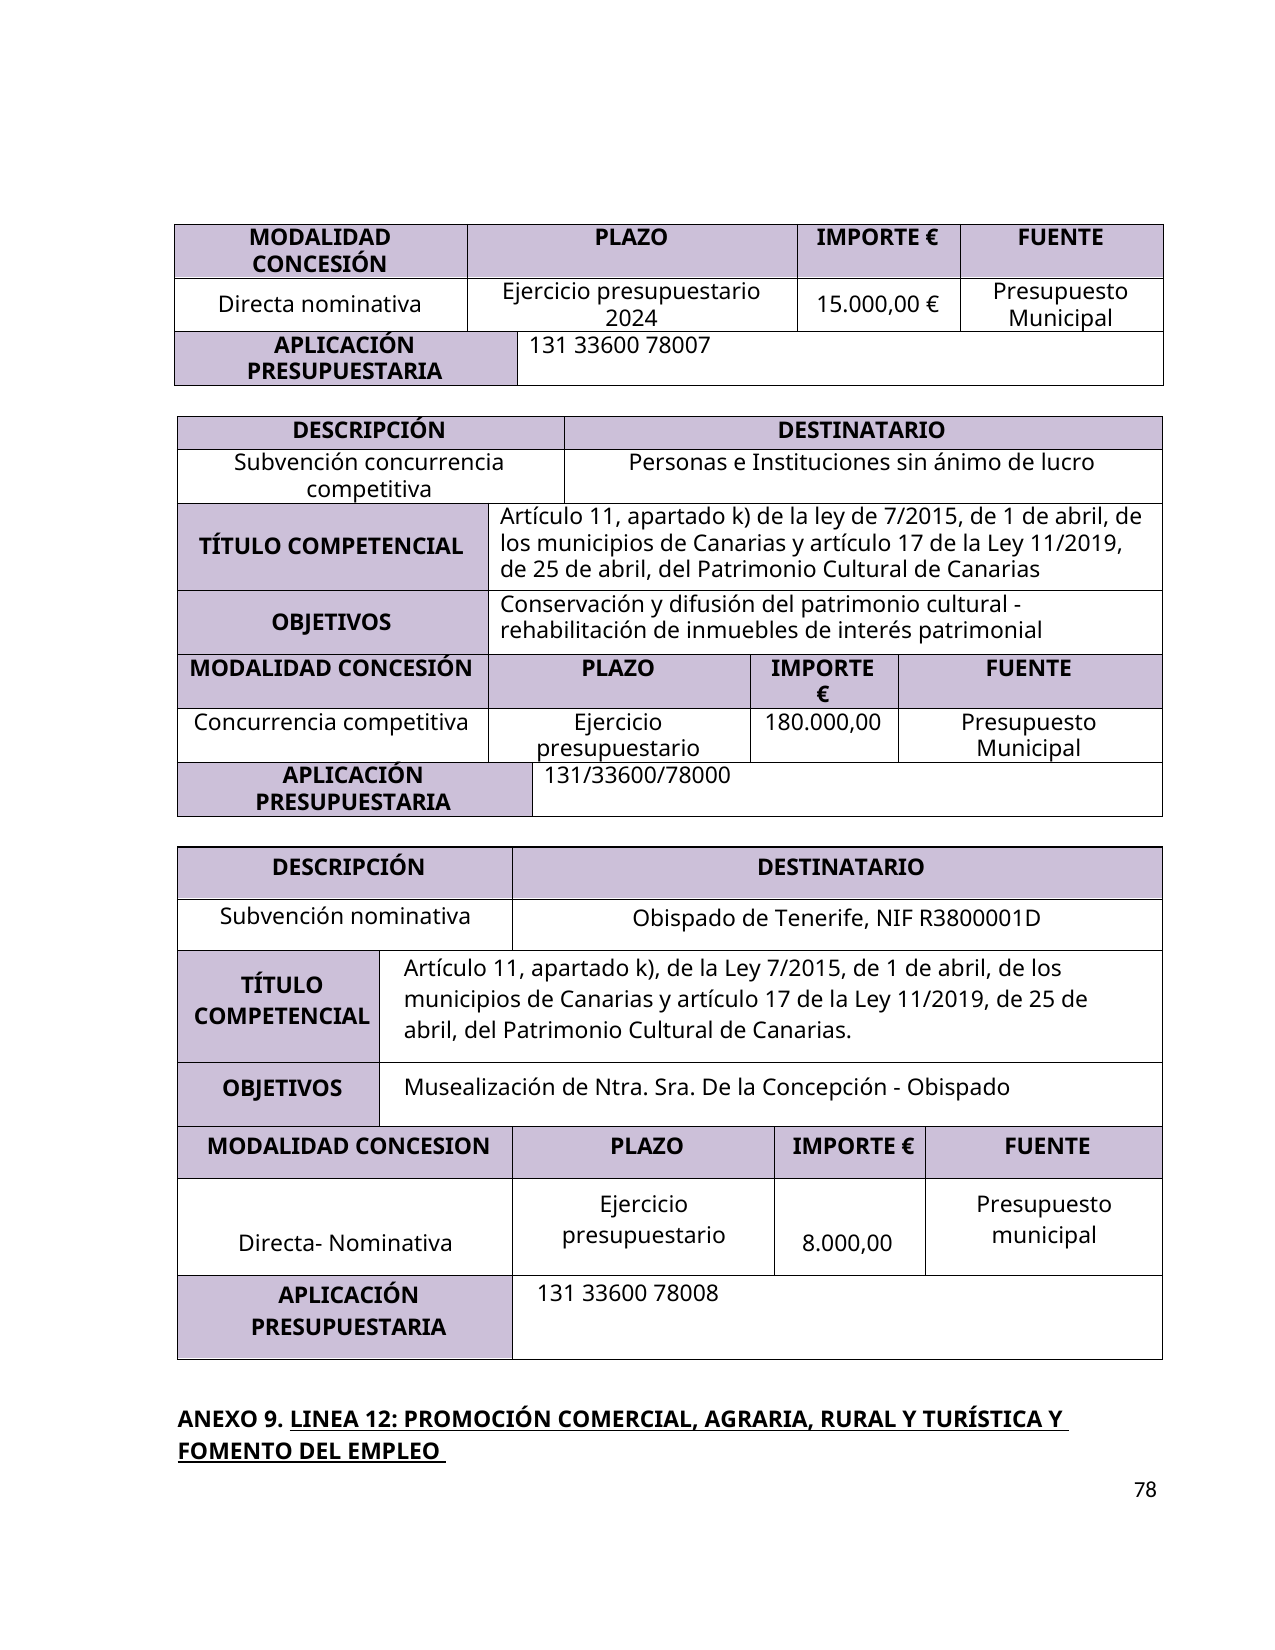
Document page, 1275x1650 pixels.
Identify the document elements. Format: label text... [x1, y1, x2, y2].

table_cell Personas e Instituciones sin ánimo de lucro [565, 450, 1162, 502]
table_cell Musealización de Ntra. Sra. De la Concepción - Obispado [380, 1063, 1162, 1126]
table_cell APLICACIÓN PRESUPUESTARIA [178, 763, 532, 816]
table_cell Obispado de Tenerife, NIF R3800001D [513, 900, 1162, 950]
table_cell APLICACIÓN PRESUPUESTARIA [178, 1276, 512, 1358]
table_header DESCRIPCIÓN [178, 848, 512, 898]
table_header IMPORTE € [798, 225, 960, 277]
table_cell 180.000,00 [751, 709, 898, 762]
table_cell Presupuesto municipal [926, 1179, 1162, 1275]
table_cell TÍTULO COMPETENCIAL [178, 504, 488, 590]
table_cell APLICACIÓN PRESUPUESTARIA [175, 332, 517, 385]
table_cell OBJETIVOS [178, 1063, 379, 1126]
table_header DESTINATARIO [513, 848, 1162, 898]
table_header PLAZO [468, 225, 797, 277]
table_cell Ejercicio presupuestario [513, 1179, 774, 1275]
table_header FUENTE [961, 225, 1163, 277]
table_cell MODALIDAD CONCESION [178, 1127, 512, 1178]
table_cell 131 33600 78008 [513, 1276, 1162, 1358]
table_cell Directa- Nominativa [178, 1179, 512, 1275]
table_cell PLAZO [489, 655, 750, 708]
table_cell 15.000,00 € [798, 279, 960, 331]
table_cell TÍTULO COMPETENCIAL [178, 951, 379, 1062]
table_cell PLAZO [513, 1127, 774, 1178]
table_header DESTINATARIO [565, 417, 1162, 449]
table_cell Subvención concurrencia competitiva [178, 450, 564, 502]
table_cell FUENTE [926, 1127, 1162, 1178]
table_cell Artículo 11, apartado k), de la Ley 7/2015, de 1 de abril, de los municipios de Canarias y artículo 17 de la Ley 11/2019, de 25 de abril, del Patrimonio Cultural de Canarias. [380, 951, 1162, 1062]
table_cell 8.000,00 [775, 1179, 925, 1275]
text ANEXO 9. LINEA 12: PROMOCIÓN COMERCIAL, AGRARIA, RURAL Y TURÍSTICA Y FOMENTO DEL EMPLEO [177, 1372, 1154, 1466]
table_cell Artículo 11, apartado k) de la ley de 7/2015, de 1 de abril, de los municipios de Canarias y artículo 17 de la Ley 11/2019, de 25 de abril, del Patrimonio Cultural de Canarias [489, 504, 1162, 590]
table_cell OBJETIVOS [178, 591, 488, 654]
table_cell IMPORTE € [775, 1127, 925, 1178]
table_cell Presupuesto Municipal [899, 709, 1162, 762]
table_cell Directa nominativa [175, 279, 467, 331]
table_cell MODALIDAD CONCESIÓN [178, 655, 488, 708]
table_cell Presupuesto Municipal [961, 279, 1163, 331]
table_cell Concurrencia competitiva [178, 709, 488, 762]
table_cell Ejercicio presupuestario [489, 709, 750, 762]
table_cell Subvención nominativa [178, 900, 512, 950]
table_cell Ejercicio presupuestario 2024 [468, 279, 797, 331]
table_cell FUENTE [899, 655, 1162, 708]
table_header DESCRIPCIÓN [178, 417, 564, 449]
table_cell Conservación y difusión del patrimonio cultural - rehabilitación de inmuebles de interés patrimonial [489, 591, 1162, 654]
table_cell IMPORTE € [751, 655, 898, 708]
table_cell 131 33600 78007 [518, 332, 1163, 385]
table_cell 131/33600/78000 [533, 763, 1162, 816]
table_header MODALIDAD CONCESIÓN [175, 225, 467, 277]
